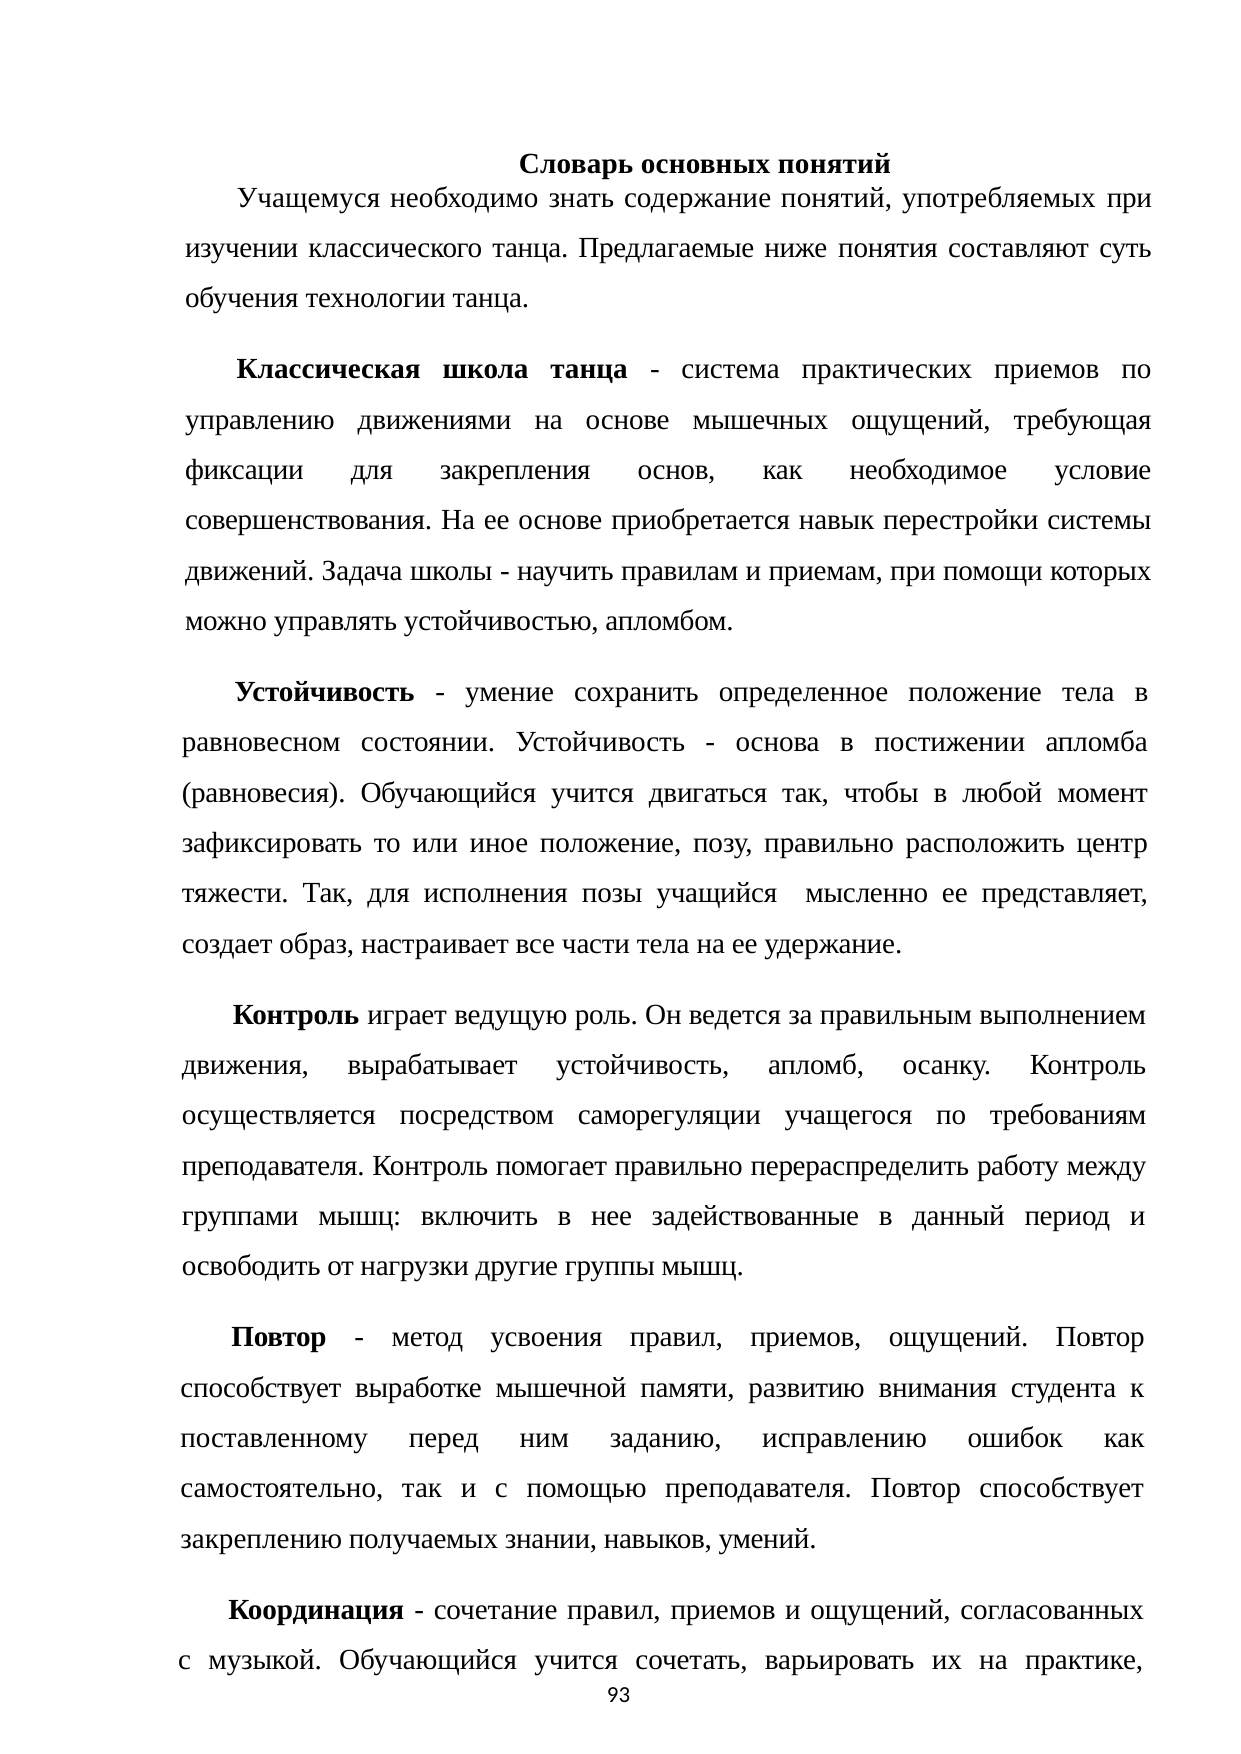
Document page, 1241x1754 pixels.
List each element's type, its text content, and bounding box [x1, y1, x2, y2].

text Классическая школа танца - система практических приемов по управлению движениями на основе мышечных ощущений, требующая фиксации для закрепления основ, как необходимое условие совершенствования. На ее основе приобретается навык перестройки системы движений. Задача школы - научить правилам и приемам, при помощи которых можно управлять устойчивостью, апломбом. [185, 351, 1152, 637]
text Повтор - метод усвоения правил, приемов, ощущений. Повтор способствует выработке мышечной памяти, развитию внимания студента к поставленному перед ним заданию, исправлению ошибок как самостоятельно, так и с помощью преподавателя. Повтор способствует закреплению получаемых знании, навыков, умений. [180, 1319, 1145, 1554]
text Координация - сочетание правил, приемов и ощущений, согласованных с музыкой. Обучающийся учится сочетать, варьировать их на практике, [178, 1592, 1144, 1676]
text Устойчивость - умение сохранить определенное положение тела в равновесном состоянии. Устойчивость - основа в постижении апломба (равновесия). Обучающийся учится двигаться так, чтобы в любой момент зафиксировать то или иное положение, позу, правильно расположить центр тяжести. Так, для исполнения позы учащийся мысленно ее представляет, создает образ, настраивает все части тела на ее удержание. [182, 674, 1149, 959]
text Словарь основных понятий [258, 146, 1152, 180]
text Учащемуся необходимо знать содержание понятий, употребляемых при изучении классического танца. Предлагаемые ниже понятия составляют суть обучения технологии танца. [185, 180, 1152, 314]
text Контроль играет ведущую роль. Он ведется за правильным выполнением движения, вырабатывает устойчивость, апломб, осанку. Контроль осуществляется посредством саморегуляции учащегося по требованиям преподавателя. Контроль помогает правильно перераспределить работу между группами мышц: включить в нее задействованные в данный период и освободить от нагрузки другие группы мышц. [182, 997, 1146, 1282]
